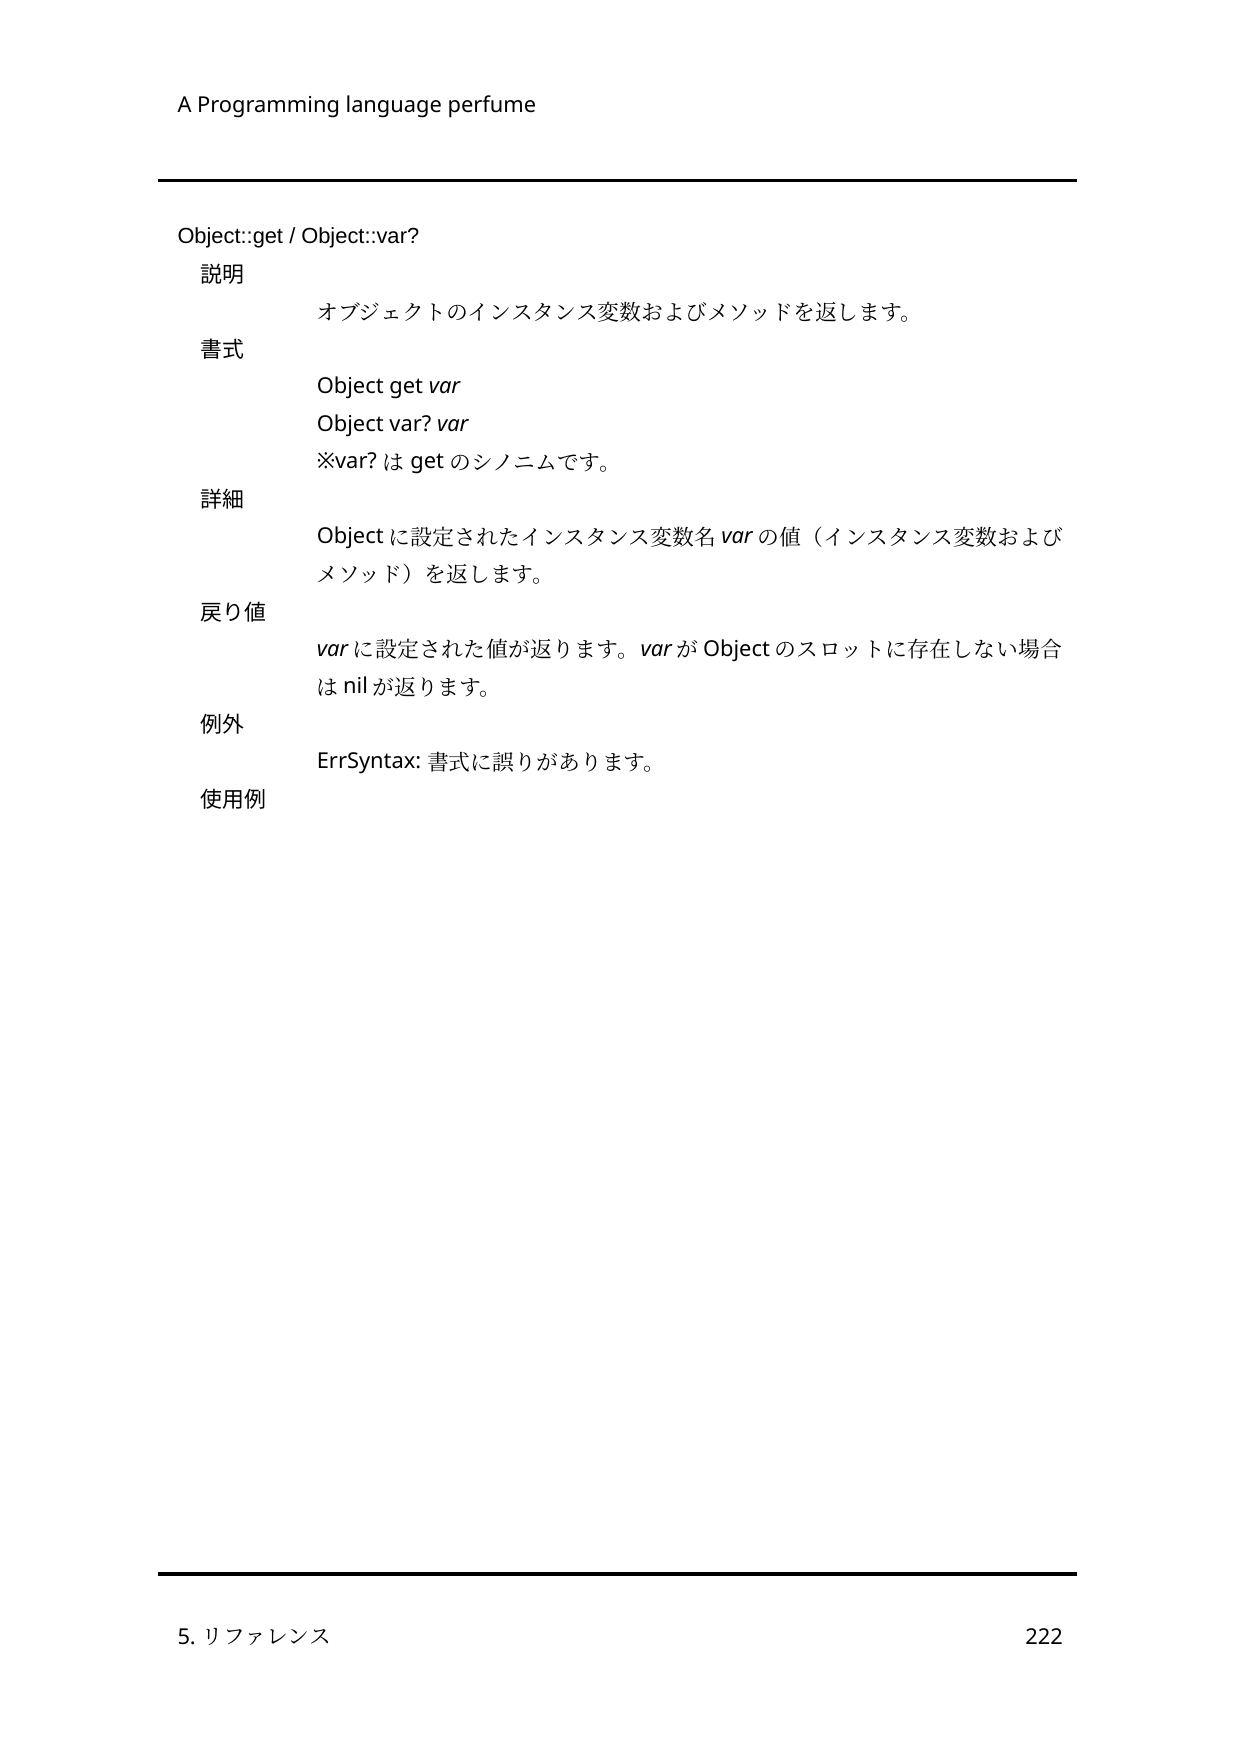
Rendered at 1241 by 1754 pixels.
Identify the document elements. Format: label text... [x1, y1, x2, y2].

table_cell Object get var Object var? var ※var? は get のシノニムです。 [317, 329, 1063, 479]
table_cell 詳細 [200, 479, 317, 592]
table_cell 例外 [200, 704, 317, 779]
subtitle Object::get / Object::var? [177, 217, 1063, 254]
table_cell 書式 [200, 329, 317, 479]
table_cell ErrSyntax: 書式に誤りがあります。 [317, 704, 1063, 779]
table_cell 使用例 [200, 779, 317, 854]
table_cell [317, 779, 1063, 854]
table_cell 戻り値 [200, 592, 317, 704]
table_header オブジェクトのインスタンス変数およびメソッドを返します。 [317, 254, 1063, 329]
table_header 説明 [200, 254, 317, 329]
table_cell Objectに設定されたインスタンス変数名varの値（インスタンス変数およびメソッド）を返します。 [317, 479, 1063, 592]
table_cell varに設定された値が返ります。varがObjectのスロットに存在しない場合はnilが返ります。 [317, 592, 1063, 704]
